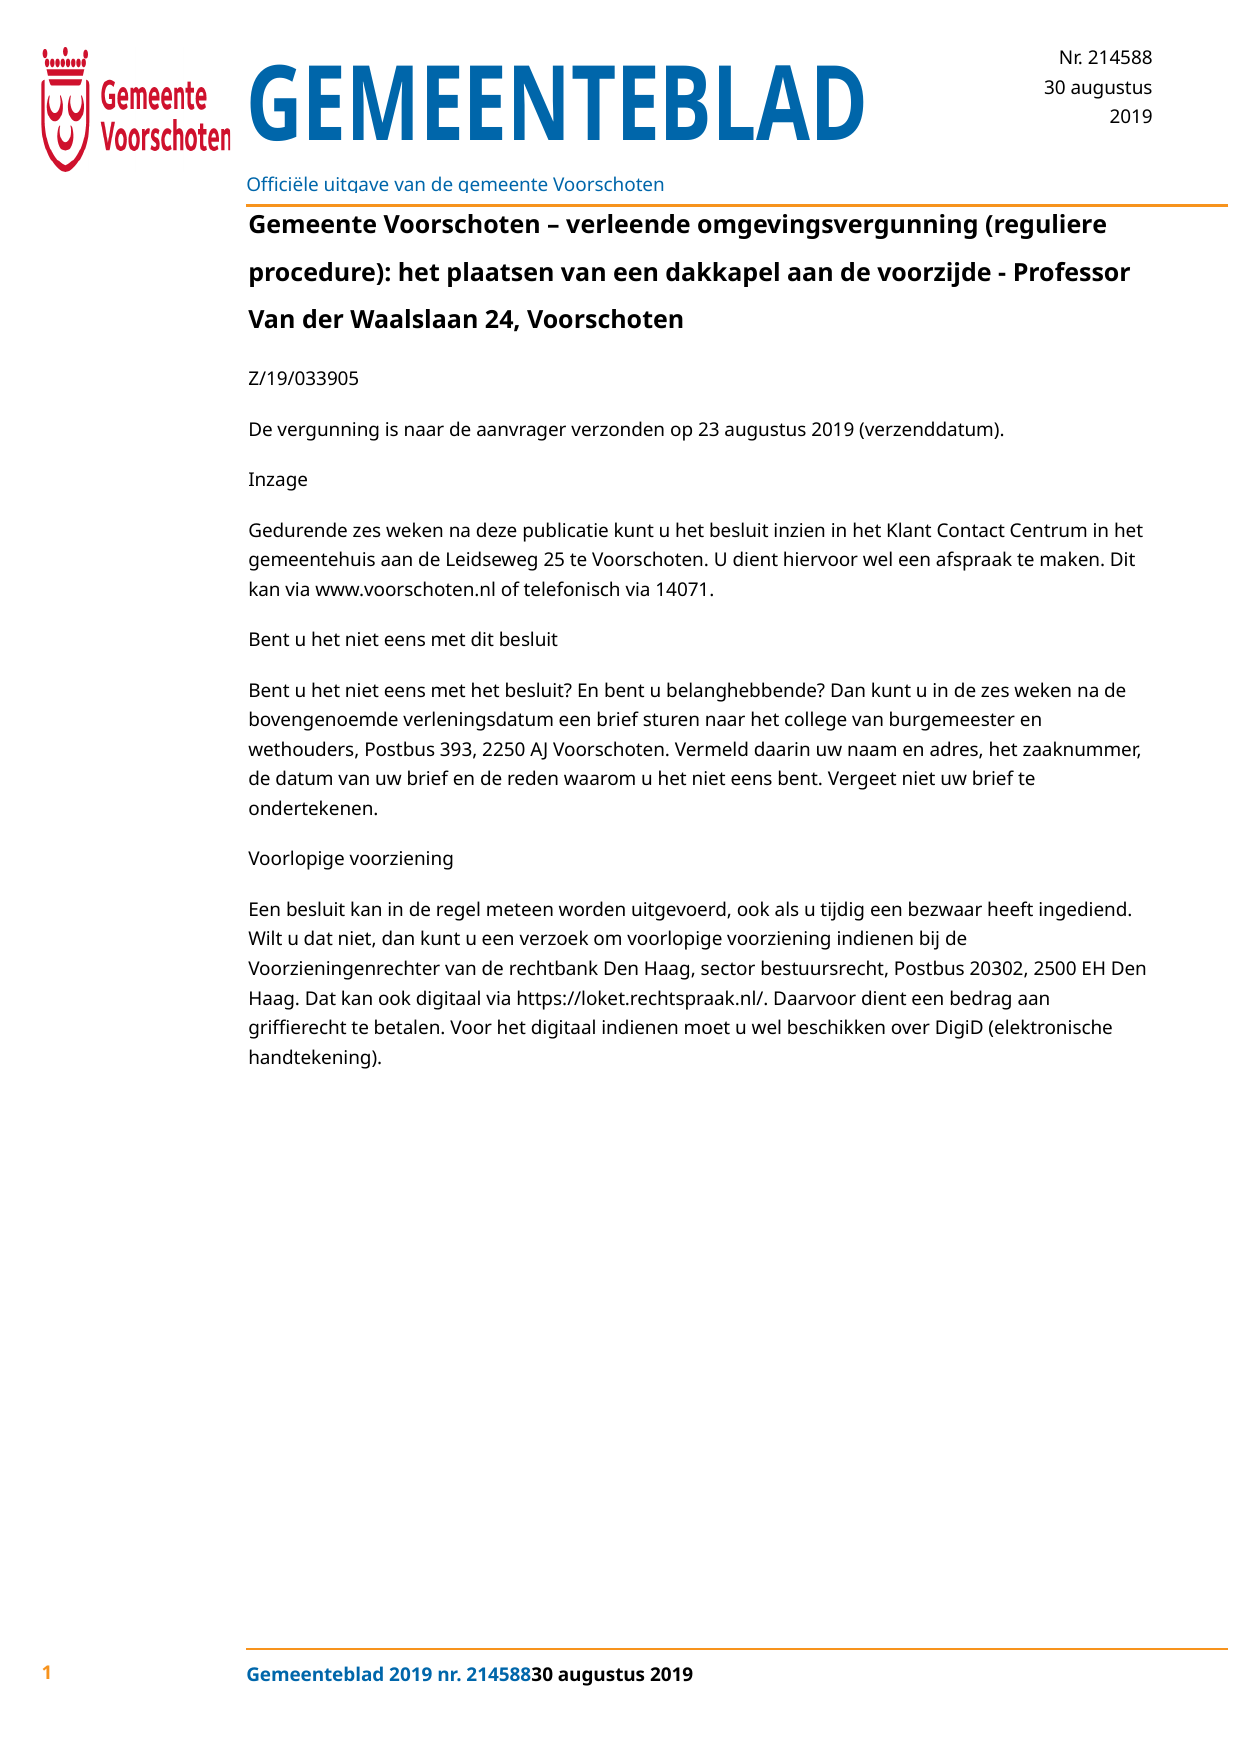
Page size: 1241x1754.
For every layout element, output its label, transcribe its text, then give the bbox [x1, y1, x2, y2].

text Bent u het niet eens met dit besluit [248, 626, 1152, 652]
text Inzage [248, 466, 1152, 492]
text De vergunning is naar de aanvrager verzonden op 23 augustus 2019 (verzenddatum). [248, 416, 1152, 442]
picture [41, 47, 231, 172]
text Een besluit kan in de regel meteen worden uitgevoerd, ook als u tijdig een bezwaar heeft ingediend. Wilt u dat niet, dan kunt u een verzoek om voorlopige voorziening indienen bij de Voorzieningenrechter van de rechtbank Den Haag, sector bestuursrecht, Postbus 20302, 2500 EH Den Haag. Dat kan ook digitaal via https://loket.rechtspraak.nl/. Daarvoor dient een bedrag aan griffierecht te betalen. Voor het digitaal indienen moet u wel beschikken over DigiD (elektronische handtekening). [248, 896, 1152, 1069]
text Bent u het niet eens met het besluit? En bent u belanghebbende? Dan kunt u in de zes weken na de bovengenoemde verleningsdatum een brief sturen naar het college van burgemeester en wethouders, Postbus 393, 2250 AJ Voorschoten. Vermeld daarin uw naam en adres, het zaaknummer, de datum van uw brief en de reden waarom u het niet eens bent. Vergeet niet uw brief te ondertekenen. [248, 677, 1152, 821]
text Voorlopige voorziening [248, 846, 1152, 871]
text Z/19/033905 [248, 366, 1152, 391]
text Gemeente Voorschoten – verleende omgevingsvergunning (reguliere procedure): het plaatsen van een dakkapel aan de voorzijde - Professor Van der Waalslaan 24, Voorschoten [248, 207, 1152, 336]
text Gedurende zes weken na deze publicatie kunt u het besluit inzien in het Klant Contact Centrum in het gemeentehuis aan de Leidseweg 25 te Voorschoten. U dient hiervoor wel een afspraak te maken. Dit kan via www.voorschoten.nl of telefonisch via 14071. [248, 517, 1152, 602]
